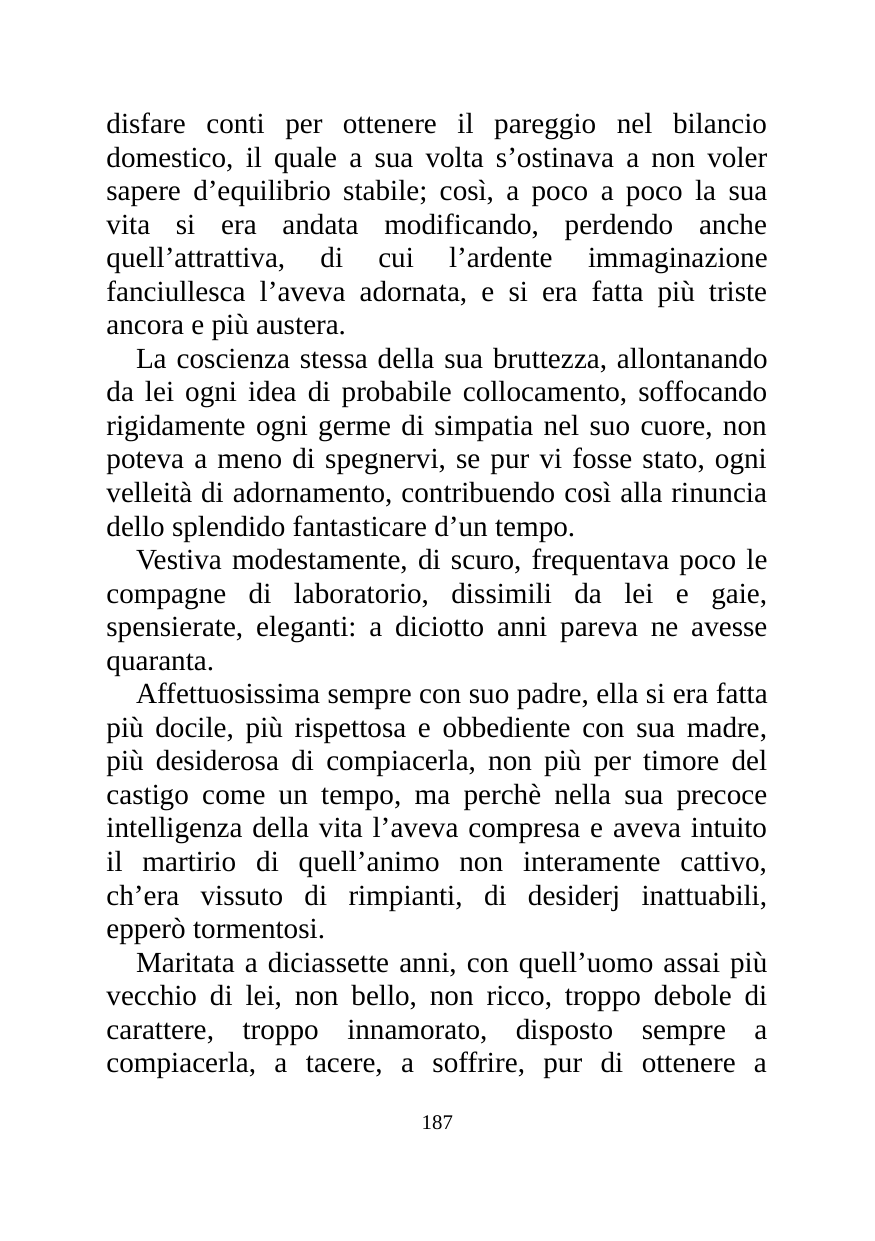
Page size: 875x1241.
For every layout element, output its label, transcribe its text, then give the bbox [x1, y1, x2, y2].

text Maritata a diciassette anni, con quell’uomo assai più vecchio di lei, non bello, non ricco, troppo debole di carattere, troppo innamorato, disposto sempre a compiacerla, a tacere, a soffrire, pur di ottenere a [106, 945, 768, 1079]
text disfare conti per ottenere il pareggio nel bilancio domestico, il quale a sua volta s’ostinava a non voler sapere d’equilibrio stabile; così, a poco a poco la sua vita si era andata modificando, perdendo anche quell’attrattiva, di cui l’ardente immaginazione fanciullesca l’aveva adornata, e si era fatta più triste ancora e più austera. [106, 106, 768, 341]
text La coscienza stessa della sua bruttezza, allontanando da lei ogni idea di probabile collocamento, soffocando rigidamente ogni germe di simpatia nel suo cuore, non poteva a meno di spegnervi, se pur vi fosse stato, ogni velleità di adornamento, contribuendo così alla rinuncia dello splendido fantasticare d’un tempo. [106, 341, 768, 542]
text Vestiva modestamente, di scuro, frequentava poco le compagne di laboratorio, dissimili da lei e gaie, spensierate, eleganti: a diciotto anni pareva ne avesse quaranta. [106, 542, 768, 676]
text Affettuosissima sempre con suo padre, ella si era fatta più docile, più rispettosa e obbediente con sua madre, più desiderosa di compiacerla, non più per timore del castigo come un tempo, ma perchè nella sua precoce intelligenza della vita l’aveva compresa e aveva intuito il martirio di quell’animo non interamente cattivo, ch’era vissuto di rimpianti, di desiderj inattuabili, epperò tormentosi. [106, 676, 768, 945]
